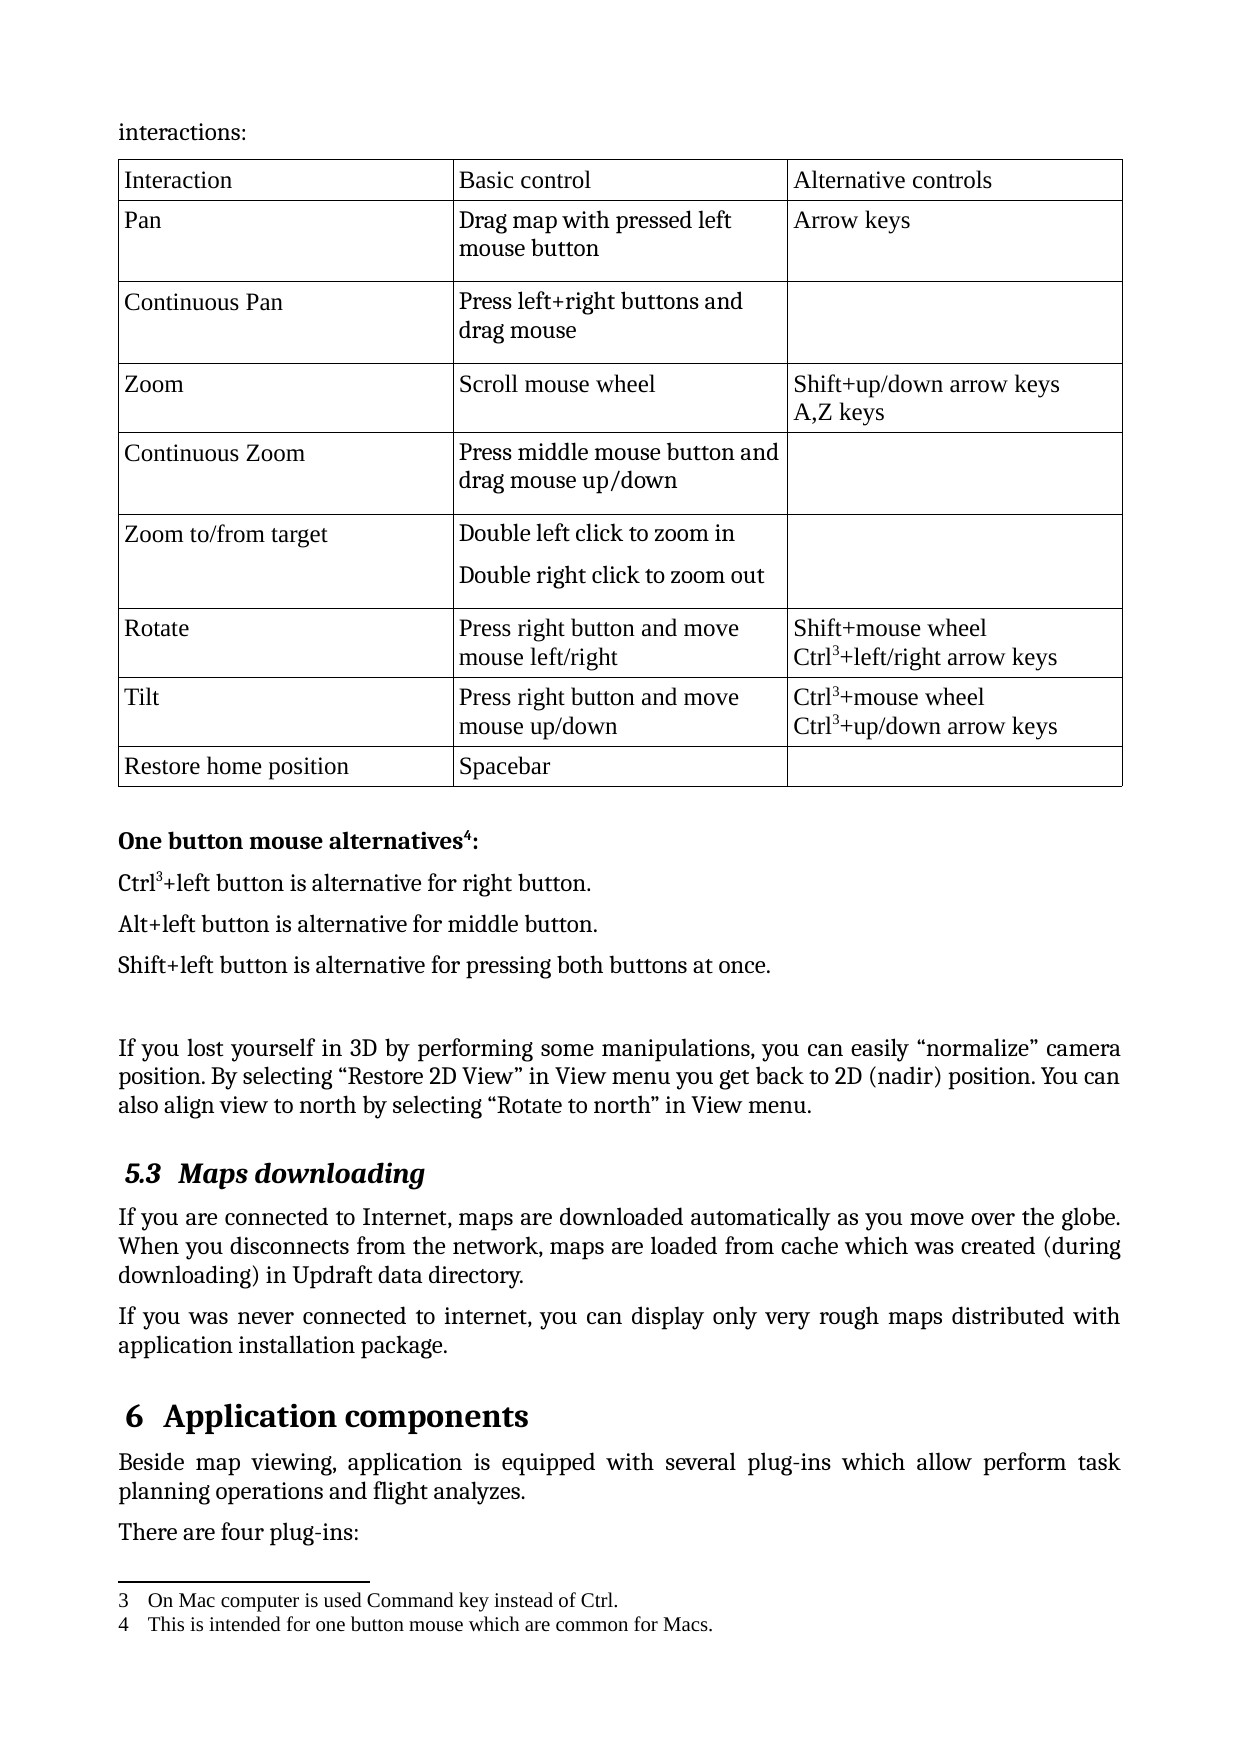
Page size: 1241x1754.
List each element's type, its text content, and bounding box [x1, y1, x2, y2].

table_cell Arrow keys [788, 201, 1122, 281]
table_cell Zoom to/from target [119, 515, 453, 607]
table_cell Press middle mouse button and drag mouse up/down [454, 433, 787, 513]
table_cell Press right button and move mouse up/down [454, 678, 787, 746]
table_cell Spacebar [454, 747, 787, 786]
table_cell Double left click to zoom in Double right click to zoom out [454, 515, 787, 607]
table_cell [788, 747, 1122, 786]
text Beside map viewing, application is equipped with several plug-ins which allow perform task planning operations and flight analyzes. [118, 1448, 1122, 1506]
text Shift+left button is alternative for pressing both buttons at once. [118, 951, 1122, 980]
text Alt+left button is alternative for middle button. [118, 910, 1122, 938]
table_header Interaction [119, 160, 453, 200]
table_cell Zoom [119, 364, 453, 432]
table_header Alternative controls [788, 160, 1122, 200]
table_header Basic control [454, 160, 787, 200]
table_cell Scroll mouse wheel [454, 364, 787, 432]
text There are four plug-ins: [118, 1518, 1122, 1547]
table_cell Restore home position [119, 747, 453, 786]
text If you lost yourself in 3D by performing some manipulations, you can easily “normalize” camera position. By selecting “Restore 2D View” in View menu you get back to 2D (nadir) position. You can also align view to north by selecting “Rotate to north” in View menu. [118, 1033, 1122, 1120]
table_cell [788, 433, 1122, 513]
table_cell Ctrl3+mouse wheel Ctrl3+up/down arrow keys [788, 678, 1122, 746]
table_cell Shift+up/down arrow keys A,Z keys [788, 364, 1122, 432]
table_cell Tilt [119, 678, 453, 746]
table_cell Press left+right buttons and drag mouse [454, 282, 787, 363]
table_cell [788, 515, 1122, 607]
subtitle Maps downloading [118, 1157, 1122, 1191]
text interactions: [118, 118, 1122, 147]
table_cell Shift+mouse wheel Ctrl+left/right arrow keys [788, 609, 1122, 677]
text If you are connected to Internet, maps are downloaded automatically as you move over the globe. When you disconnects from the network, maps are loaded from cache which was created (during downloading) in Updraft data directory. [118, 1203, 1122, 1289]
table_cell Continuous Pan [119, 282, 453, 363]
table_cell Drag map with pressed left mouse button [454, 201, 787, 281]
table_cell Press right button and move mouse left/right [454, 609, 787, 677]
table_cell Rotate [119, 609, 453, 677]
text If you was never connected to internet, you can display only very rough maps distributed with application installation package. [118, 1302, 1122, 1359]
table_cell Continuous Zoom [119, 433, 453, 513]
text This is intended for one button mouse which are common for Macs. [118, 1612, 1122, 1636]
text Ctrl3+left button is alternative for right button. [118, 868, 1122, 897]
text One button mouse alternatives: [118, 827, 1122, 856]
subtitle Application components [118, 1397, 1122, 1436]
table_cell [788, 282, 1122, 363]
table_cell Pan [119, 201, 453, 281]
